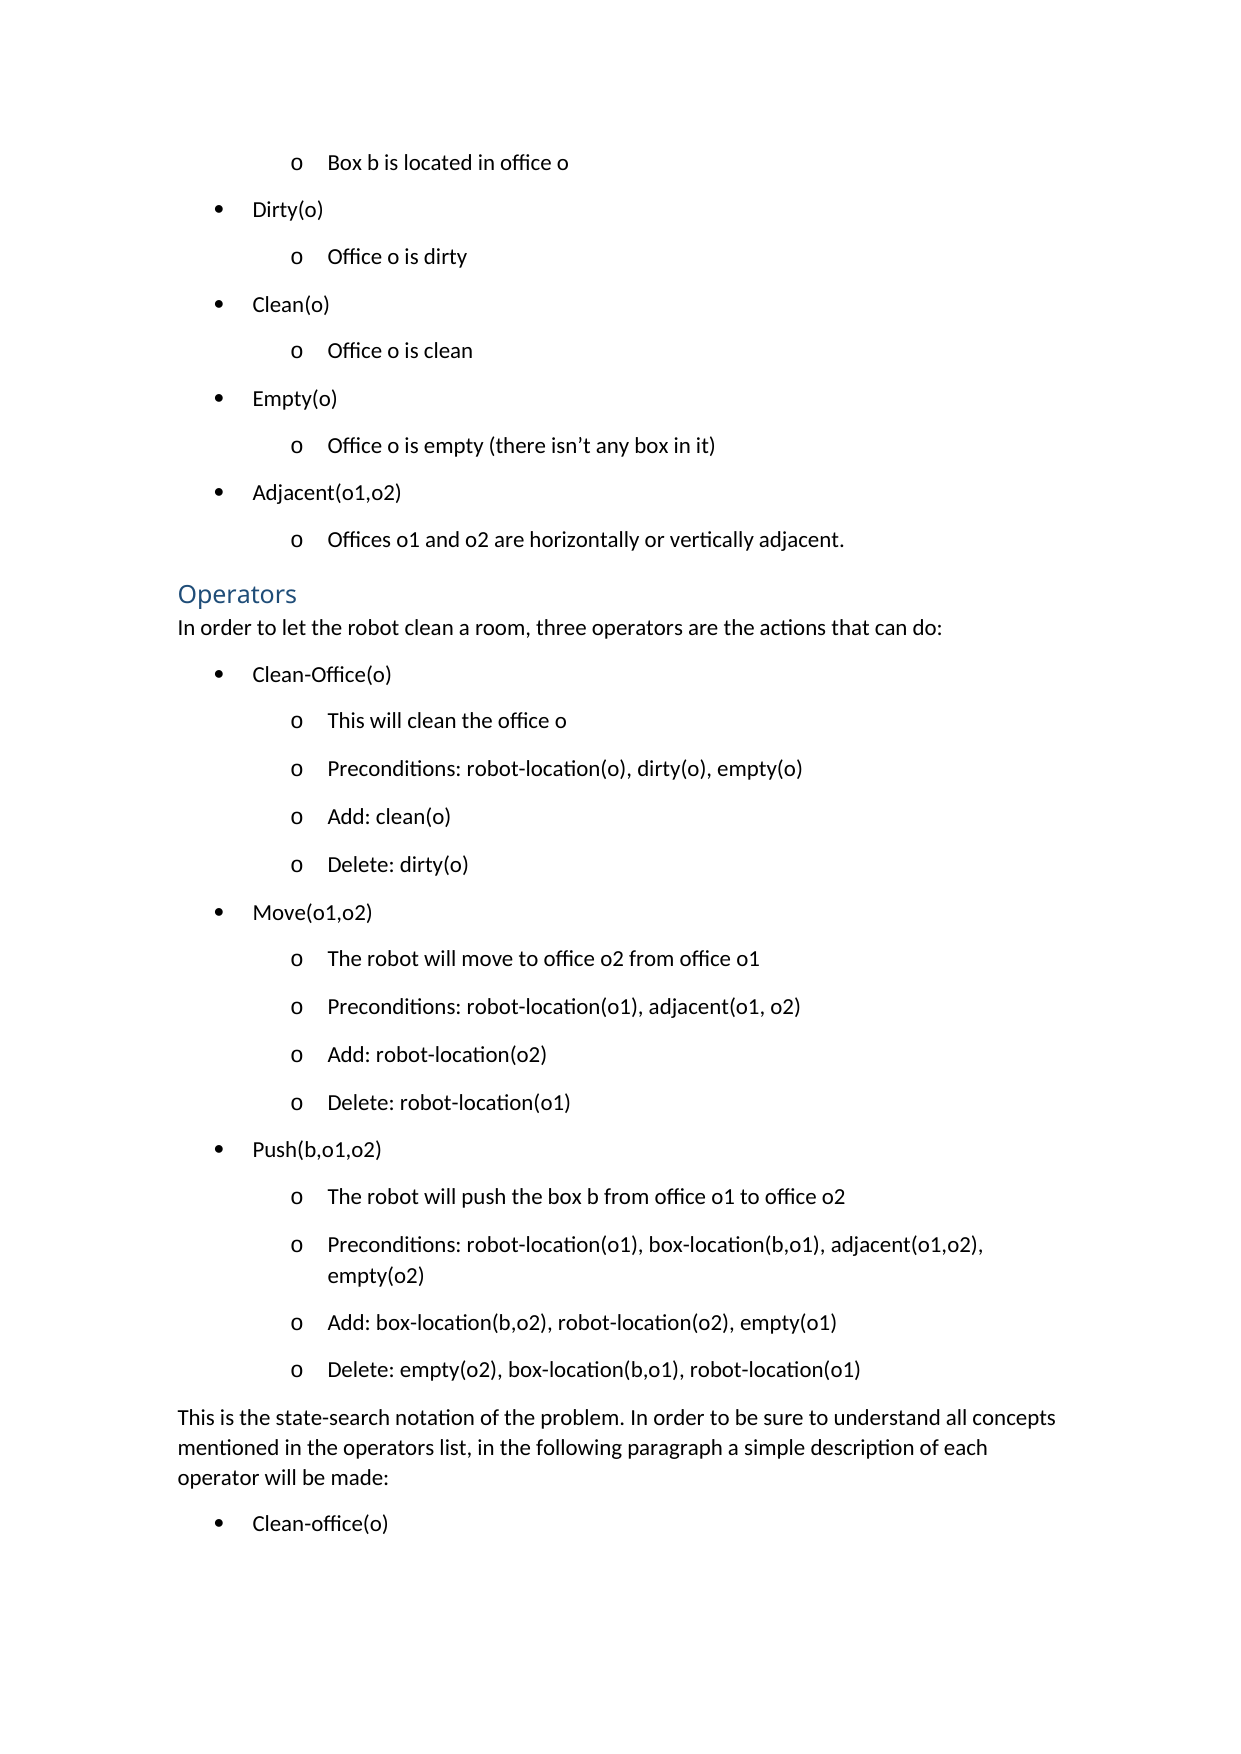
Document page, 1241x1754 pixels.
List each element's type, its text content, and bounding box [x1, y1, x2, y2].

text This is the state-search notation of the problem. In order to be sure to understand all concepts mentioned in the operators list, in the following paragraph a simple description of each operator will be made: [177, 1403, 1063, 1491]
list Preconditions: robot-location(o), dirty(o), empty(o) [290, 754, 1063, 783]
list Push(b,o1,o2) [215, 1136, 1063, 1164]
list Delete: empty(o2), box-location(b,o1), robot-location(o1) [290, 1355, 1063, 1384]
list Adjacent(o1,o2) [215, 478, 1063, 507]
list This will clean the office o [290, 707, 1063, 736]
list Preconditions: robot-location(o1), box-location(b,o1), adjacent(o1,o2), empty(o2) [290, 1230, 1063, 1289]
text In order to let the robot clean a room, three operators are the actions that can do: [177, 613, 1063, 641]
list Offices o1 and o2 are horizontally or vertically adjacent. [290, 525, 1063, 554]
list Clean(o) [215, 290, 1063, 318]
list Office o is clean [290, 336, 1063, 366]
list Clean-Office(o) [215, 660, 1063, 688]
list Dirty(o) [215, 195, 1063, 223]
list Add: clean(o) [290, 802, 1063, 831]
list Box b is located in office o [290, 148, 1063, 177]
list Add: box-location(b,o2), robot-location(o2), empty(o1) [290, 1308, 1063, 1337]
list Preconditions: robot-location(o1), adjacent(o1, o2) [290, 992, 1063, 1021]
list Delete: dirty(o) [290, 850, 1063, 879]
list The robot will push the box b from office o1 to office o2 [290, 1182, 1063, 1211]
list Clean-office(o) [215, 1509, 1063, 1538]
list Add: robot-location(o2) [290, 1040, 1063, 1069]
list Delete: robot-location(o1) [290, 1088, 1063, 1117]
list The robot will move to office o2 from office o1 [290, 944, 1063, 973]
list Empty(o) [215, 384, 1063, 412]
subtitle Operators [177, 577, 1063, 611]
list Office o is empty (there isn’t any box in it) [290, 431, 1063, 460]
list Office o is dirty [290, 242, 1063, 271]
list Move(o1,o2) [215, 898, 1063, 926]
